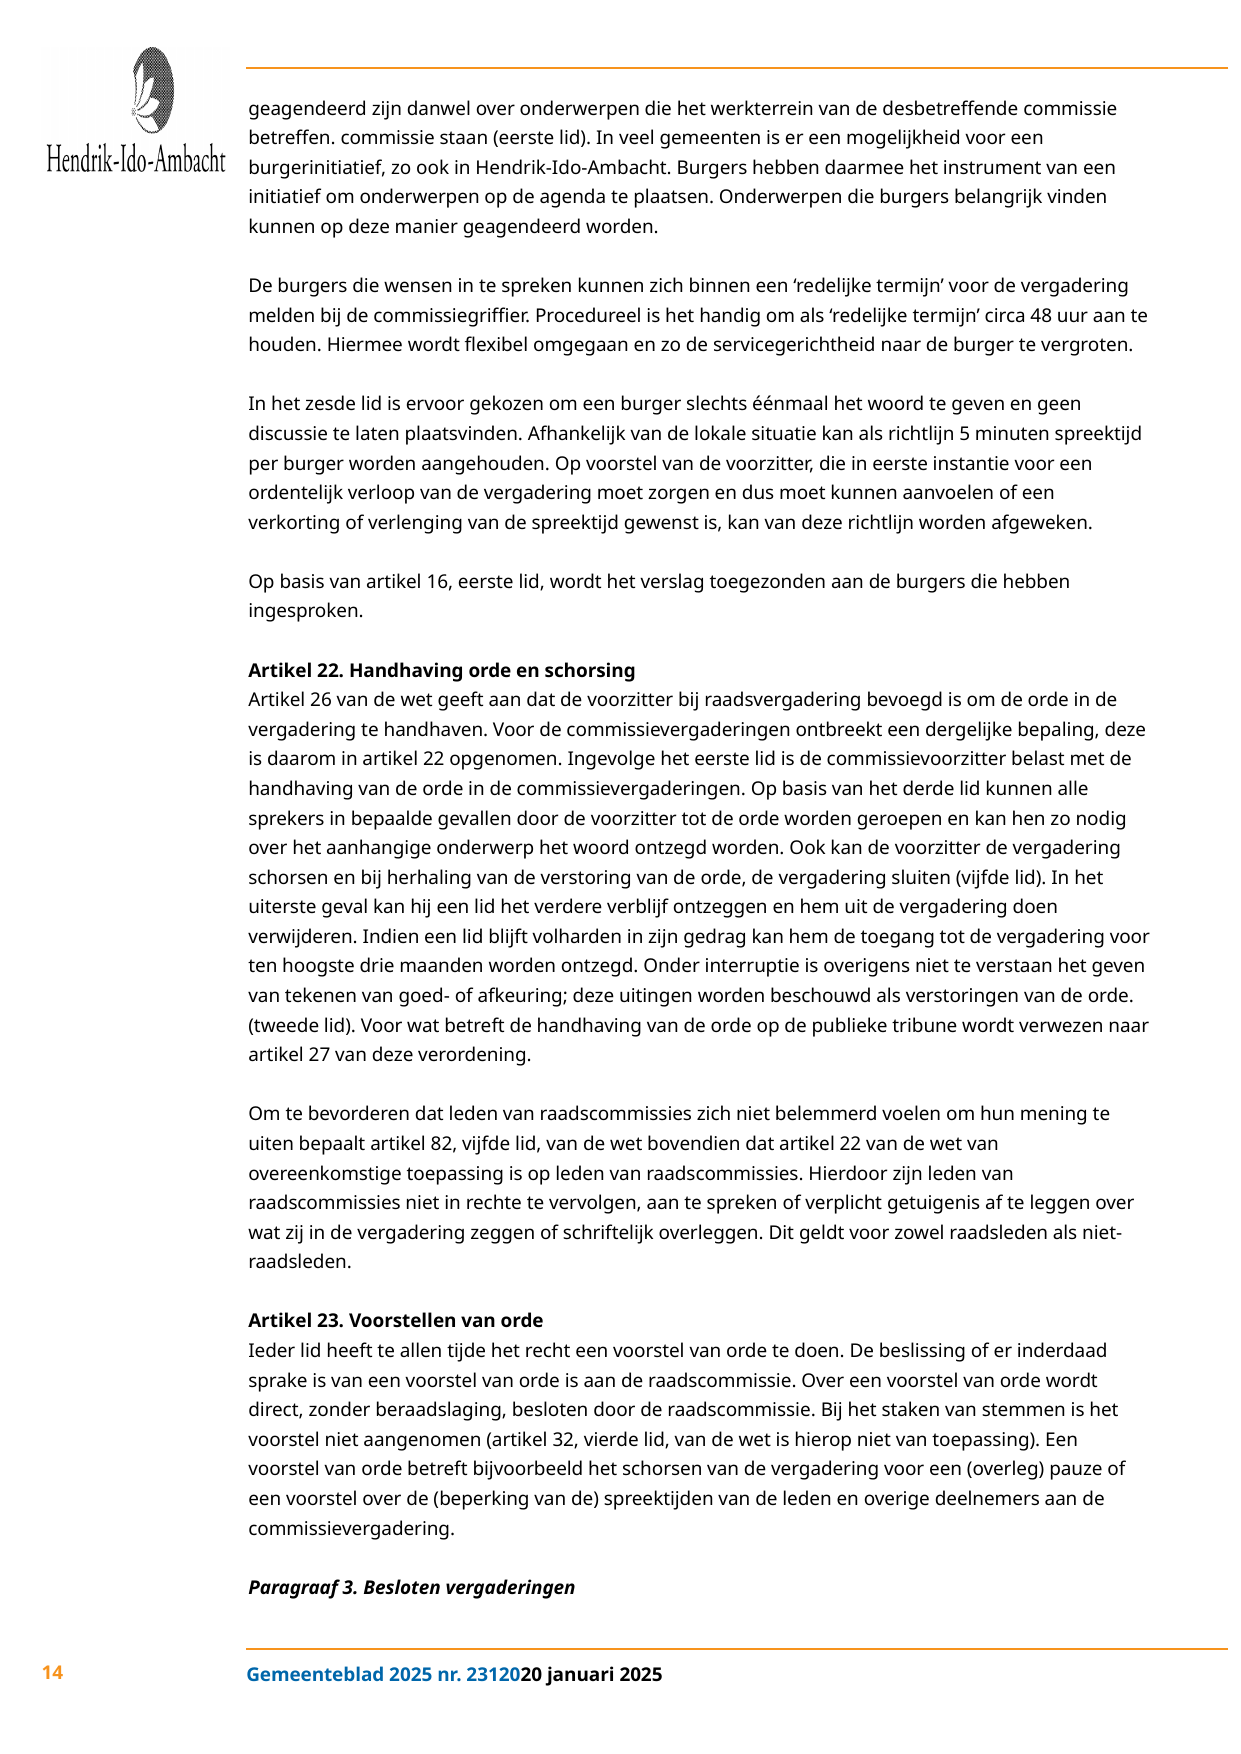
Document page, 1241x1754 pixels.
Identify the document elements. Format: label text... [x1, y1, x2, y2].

text Op basis van artikel 16, eerste lid, wordt het verslag toegezonden aan de burgers die hebben ingesproken. [248, 568, 1152, 623]
text In het zesde lid is ervoor gekozen om een burger slechts éénmaal het woord te geven en geen discussie te laten plaatsvinden. Afhankelijk van de lokale situatie kan als richtlijn 5 minuten spreektijd per burger worden aangehouden. Op voorstel van de voorzitter, die in eerste instantie voor een ordentelijk verloop van de vergadering moet zorgen en dus moet kunnen aanvoelen of een verkorting of verlenging van de spreektijd gewenst is, kan van deze richtlijn worden afgeweken. [248, 391, 1152, 535]
text Artikel 23. Voorstellen van orde [248, 1308, 1152, 1333]
text Ieder lid heeft te allen tijde het recht een voorstel van orde te doen. De beslissing of er inderdaad sprake is van een voorstel van orde is aan de raadscommissie. Over een voorstel van orde wordt direct, zonder beraadslaging, besloten door de raadscommissie. Bij het staken van stemmen is het voorstel niet aangenomen (artikel 32, vierde lid, van de wet is hierop niet van toepassing). Een voorstel van orde betreft bijvoorbeeld het schorsen van de vergadering voor een (overleg) pauze of een voorstel over de (beperking van de) spreektijden van de leden en overige deelnemers aan de commissievergadering. [248, 1337, 1152, 1541]
text Om te bevorderen dat leden van raadscommissies zich niet belemmerd voelen om hun mening te uiten bepaalt artikel 82, vijfde lid, van de wet bovendien dat artikel 22 van de wet van overeenkomstige toepassing is op leden van raadscommissies. Hierdoor zijn leden van raadscommissies niet in rechte te vervolgen, aan te spreken of verplicht getuigenis af te leggen over wat zij in de vergadering zeggen of schriftelijk overleggen. Dit geldt voor zowel raadsleden als niet-raadsleden. [248, 1101, 1152, 1274]
text Artikel 22. Handhaving orde en schorsing [248, 657, 1152, 683]
text geagendeerd zijn danwel over onderwerpen die het werkterrein van de desbetreffende commissie betreffen. commissie staan (eerste lid). In veel gemeenten is er een mogelijkheid voor een burgerinitiatief, zo ook in Hendrik-Ido-Ambacht. Burgers hebben daarmee het instrument van een initiatief om onderwerpen op de agenda te plaatsen. Onderwerpen die burgers belangrijk vinden kunnen op deze manier geagendeerd worden. [248, 95, 1152, 239]
text Artikel 26 van de wet geeft aan dat de voorzitter bij raadsvergadering bevoegd is om de orde in de vergadering te handhaven. Voor de commissievergaderingen ontbreekt een dergelijke bepaling, deze is daarom in artikel 22 opgenomen. Ingevolge het eerste lid is de commissievoorzitter belast met de handhaving van de orde in de commissievergaderingen. Op basis van het derde lid kunnen alle sprekers in bepaalde gevallen door de voorzitter tot de orde worden geroepen en kan hen zo nodig over het aanhangige onderwerp het woord ontzegd worden. Ook kan de voorzitter de vergadering schorsen en bij herhaling van de verstoring van de orde, de vergadering sluiten (vijfde lid). In het uiterste geval kan hij een lid het verdere verblijf ontzeggen en hem uit de vergadering doen verwijderen. Indien een lid blijft volharden in zijn gedrag kan hem de toegang tot de vergadering voor ten hoogste drie maanden worden ontzegd. Onder interruptie is overigens niet te verstaan het geven van tekenen van goed- of afkeuring; deze uitingen worden beschouwd als verstoringen van de orde. (tweede lid). Voor wat betreft de handhaving van de orde op de publieke tribune wordt verwezen naar artikel 27 van deze verordening. [248, 686, 1152, 1067]
text Paragraaf 3. Besloten vergaderingen [248, 1574, 1152, 1600]
picture [41, 47, 231, 172]
text De burgers die wensen in te spreken kunnen zich binnen een ‘redelijke termijn’ voor de vergadering melden bij de commissiegriffier. Procedureel is het handig om als ‘redelijke termijn’ circa 48 uur aan te houden. Hiermee wordt flexibel omgegaan en zo de servicegerichtheid naar de burger te vergroten. [248, 272, 1152, 357]
